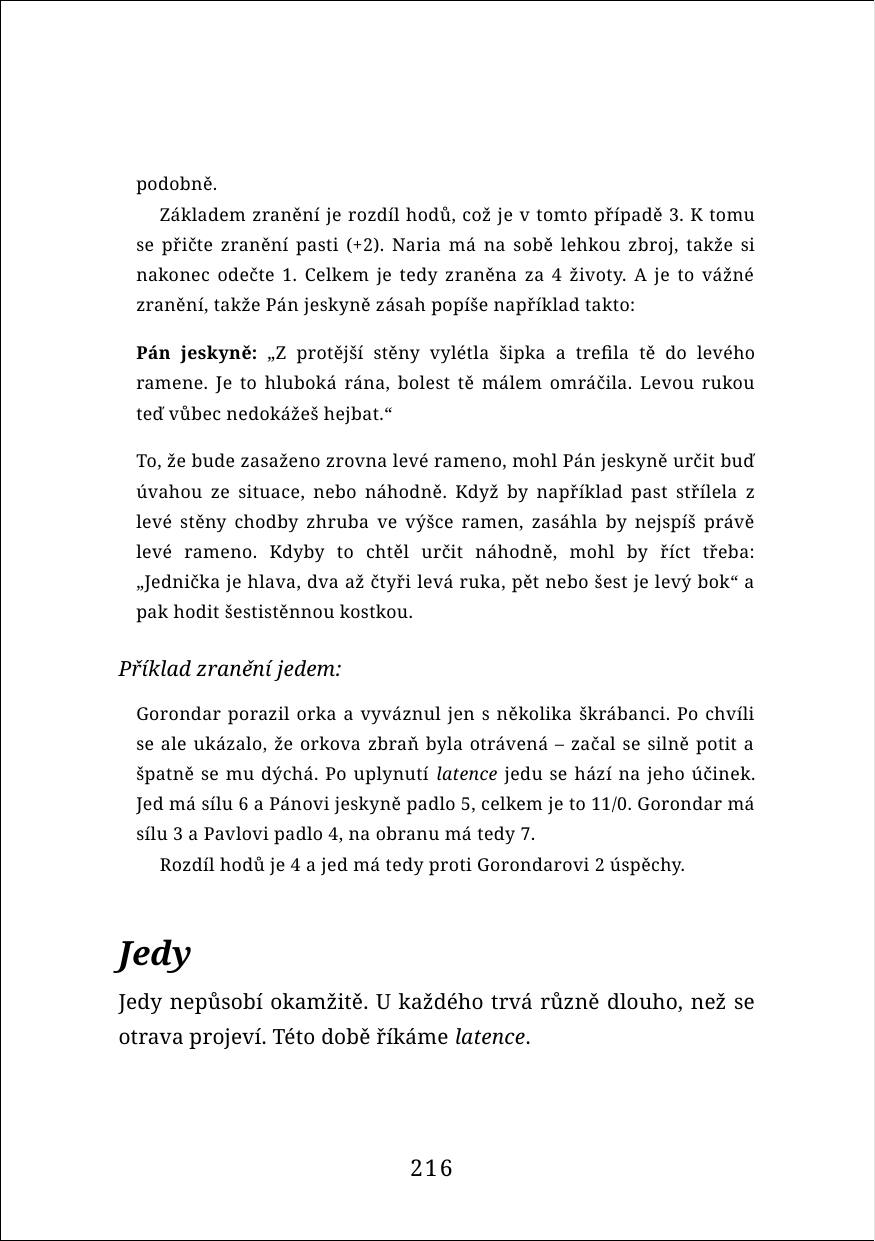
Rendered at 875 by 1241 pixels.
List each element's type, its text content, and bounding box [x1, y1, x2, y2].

text Příklad zranění jedem: [118, 654, 756, 682]
text Pán jeskyně: „Z protější stěny vylétla šipka a trefila tě do levého ramene. Je to hluboká rána, bolest tě málem omráčila. Levou rukou teď vůbec nedokážeš hejbat.“ [136, 341, 756, 425]
subtitle Jedy [118, 929, 756, 975]
text Gorondar porazil orka a vyváznul jen s několika škrábanci. Po chvíli se ale ukázalo, že orkova zbraň byla otrávená – začal se silně potit a špatně se mu dýchá. Po uplynutí latence jedu se hází na jeho účinek. Jed má sílu 6 a Pánovi jeskyně padlo 5, celkem je to 11/0. Gorondar má sílu 3 a Pavlovi padlo 4, na obranu má tedy 7. Rozdíl hodů je 4 a jed má tedy proti Gorondarovi 2 úspěchy. [136, 701, 756, 876]
text To, že bude zasaženo zrovna levé rameno, mohl Pán jeskyně určit buď úvahou ze situace, nebo náhodně. Když by například past střílela z levé stěny chodby zhruba ve výšce ramen, zasáhla by nejspíš právě levé rameno. Kdyby to chtěl určit náhodně, mohl by říct třeba: „Jednička je hlava, dva až čtyři levá ruka, pět nebo šest je levý bok“ a pak hodit šestistěnnou kostkou. [136, 449, 756, 624]
text Jedy nepůsobí okamžitě. U každého trvá různě dlouho, než se otrava projeví. Této době říkáme latence. [118, 987, 756, 1051]
text podobně. Základem zranění je rozdíl hodů, což je v tomto případě 3. K tomu se přičte zranění pasti (+2). Naria má na sobě lehkou zbroj, takže si nakonec odečte 1. Celkem je tedy zraněna za 4 životy. A je to vážné zranění, takže Pán jeskyně zásah popíše například takto: [136, 172, 756, 317]
